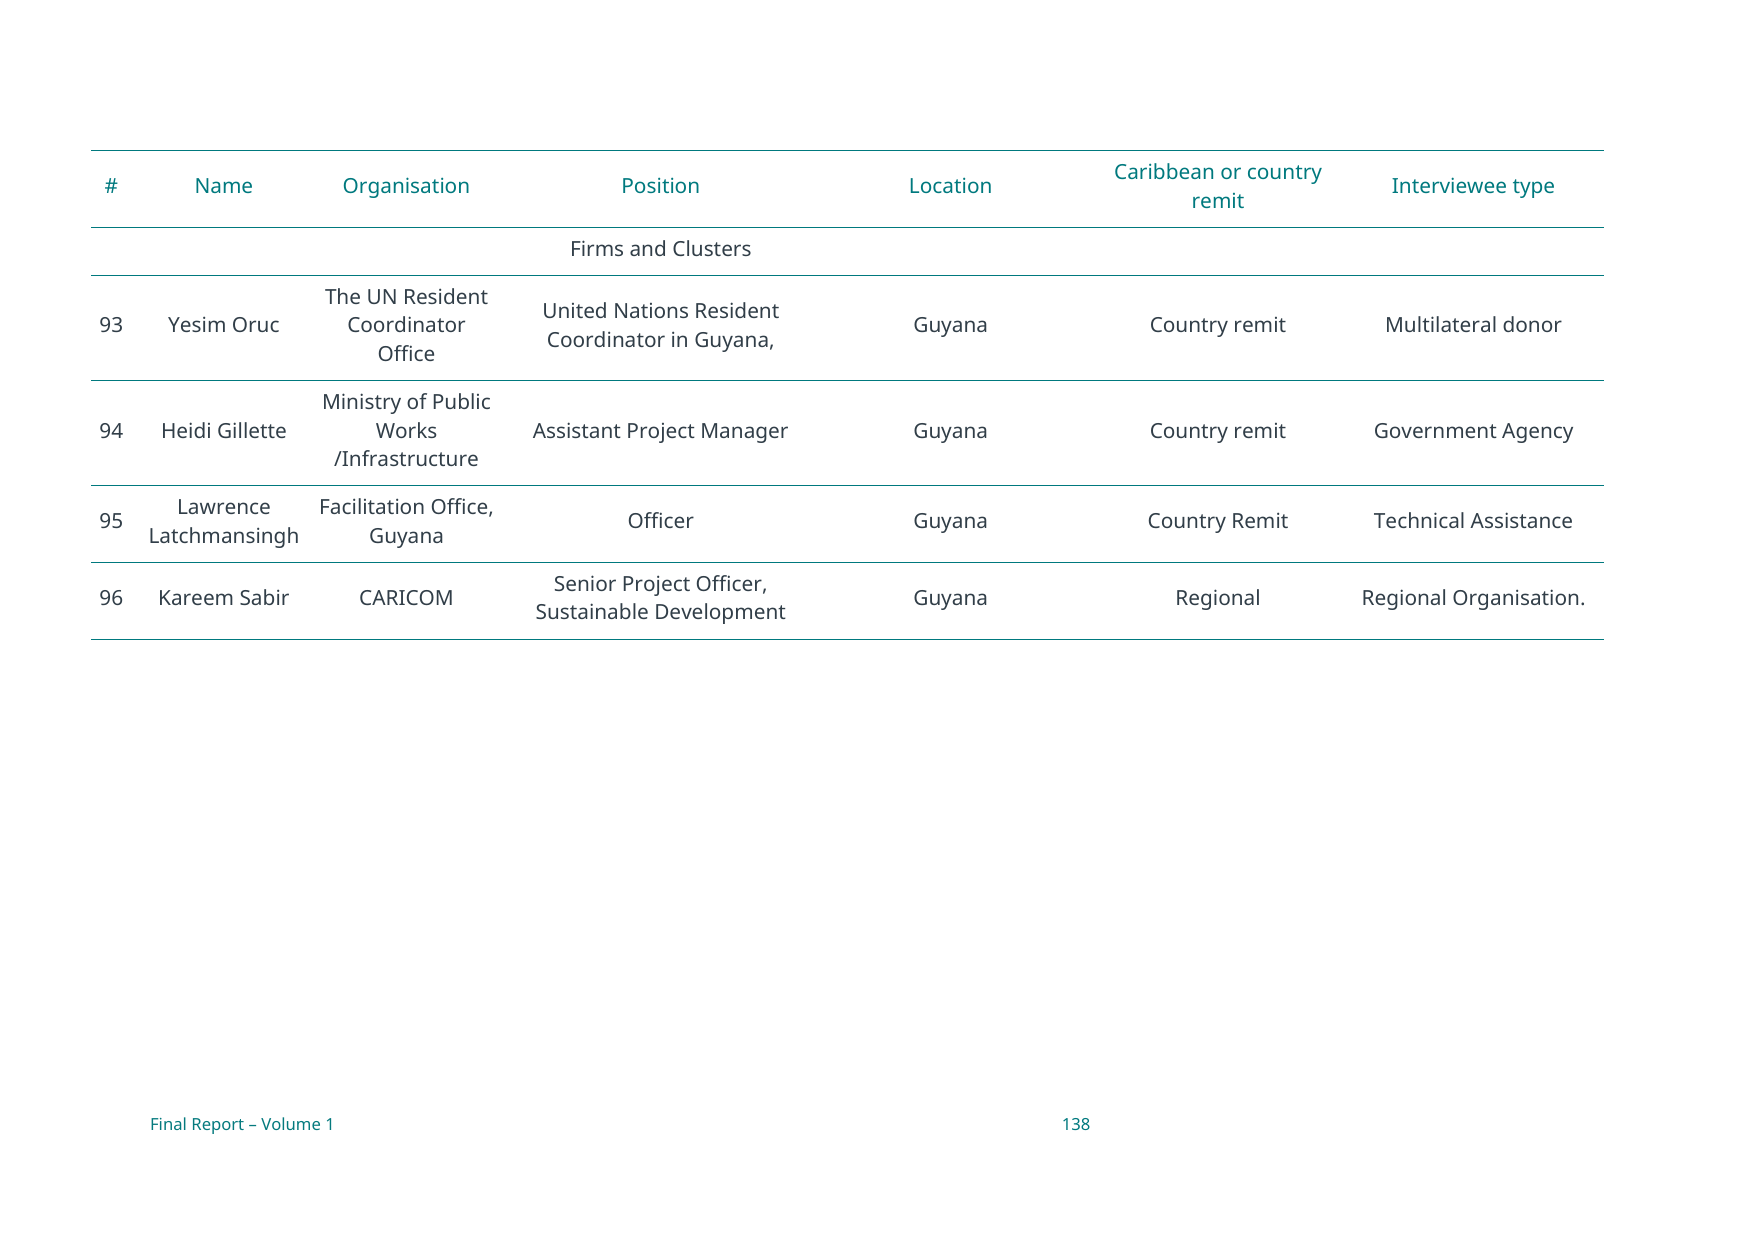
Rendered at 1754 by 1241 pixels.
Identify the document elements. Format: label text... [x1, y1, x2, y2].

table_cell Multilateral donor [1360, 276, 1604, 380]
table_cell Lawrence Latchmansingh [148, 486, 316, 562]
table_cell CARICOM [316, 563, 513, 638]
table_cell 94 [91, 381, 148, 485]
table_cell Yesim Oruc [148, 276, 316, 380]
table_cell 95 [91, 486, 148, 562]
table_cell Ministry of Public Works /Infrastructure [316, 381, 513, 485]
table_cell Guyana [825, 486, 1093, 562]
table_header Interviewee type [1360, 151, 1604, 227]
table_cell Government Agency [1360, 381, 1604, 485]
table_cell Regional [1093, 563, 1359, 638]
table_cell [825, 228, 1093, 275]
table_cell Country Remit [1093, 486, 1359, 562]
table_cell Officer [513, 486, 825, 562]
table_header Organisation [316, 151, 513, 227]
table_cell The UN Resident Coordinator Office [316, 276, 513, 380]
table_cell Kareem Sabir [148, 563, 316, 638]
table_header Position [513, 151, 825, 227]
table_cell Assistant Project Manager [513, 381, 825, 485]
table_cell 93 [91, 276, 148, 380]
table_cell Senior Project Officer, Sustainable Development [513, 563, 825, 638]
table_cell [316, 228, 513, 275]
table_cell [148, 228, 316, 275]
table_cell Guyana [825, 381, 1093, 485]
table_cell Guyana [825, 563, 1093, 638]
table_cell United Nations Resident Coordinator in Guyana, [513, 276, 825, 380]
table_header Location [825, 151, 1093, 227]
table_cell [91, 228, 148, 275]
table_cell Facilitation Office, Guyana [316, 486, 513, 562]
table_cell 96 [91, 563, 148, 638]
table_cell Country remit [1093, 276, 1359, 380]
table_cell Firms and Clusters [513, 228, 825, 275]
table_cell Country remit [1093, 381, 1359, 485]
table_cell Regional Organisation. [1360, 563, 1604, 638]
table_cell [1360, 228, 1604, 275]
table_cell [1093, 228, 1359, 275]
table_header # [91, 151, 148, 227]
table_header Name [148, 151, 316, 227]
table_cell Heidi Gillette [148, 381, 316, 485]
table_cell Guyana [825, 276, 1093, 380]
table_cell Technical Assistance [1360, 486, 1604, 562]
table_header Caribbean or country remit [1093, 151, 1359, 227]
